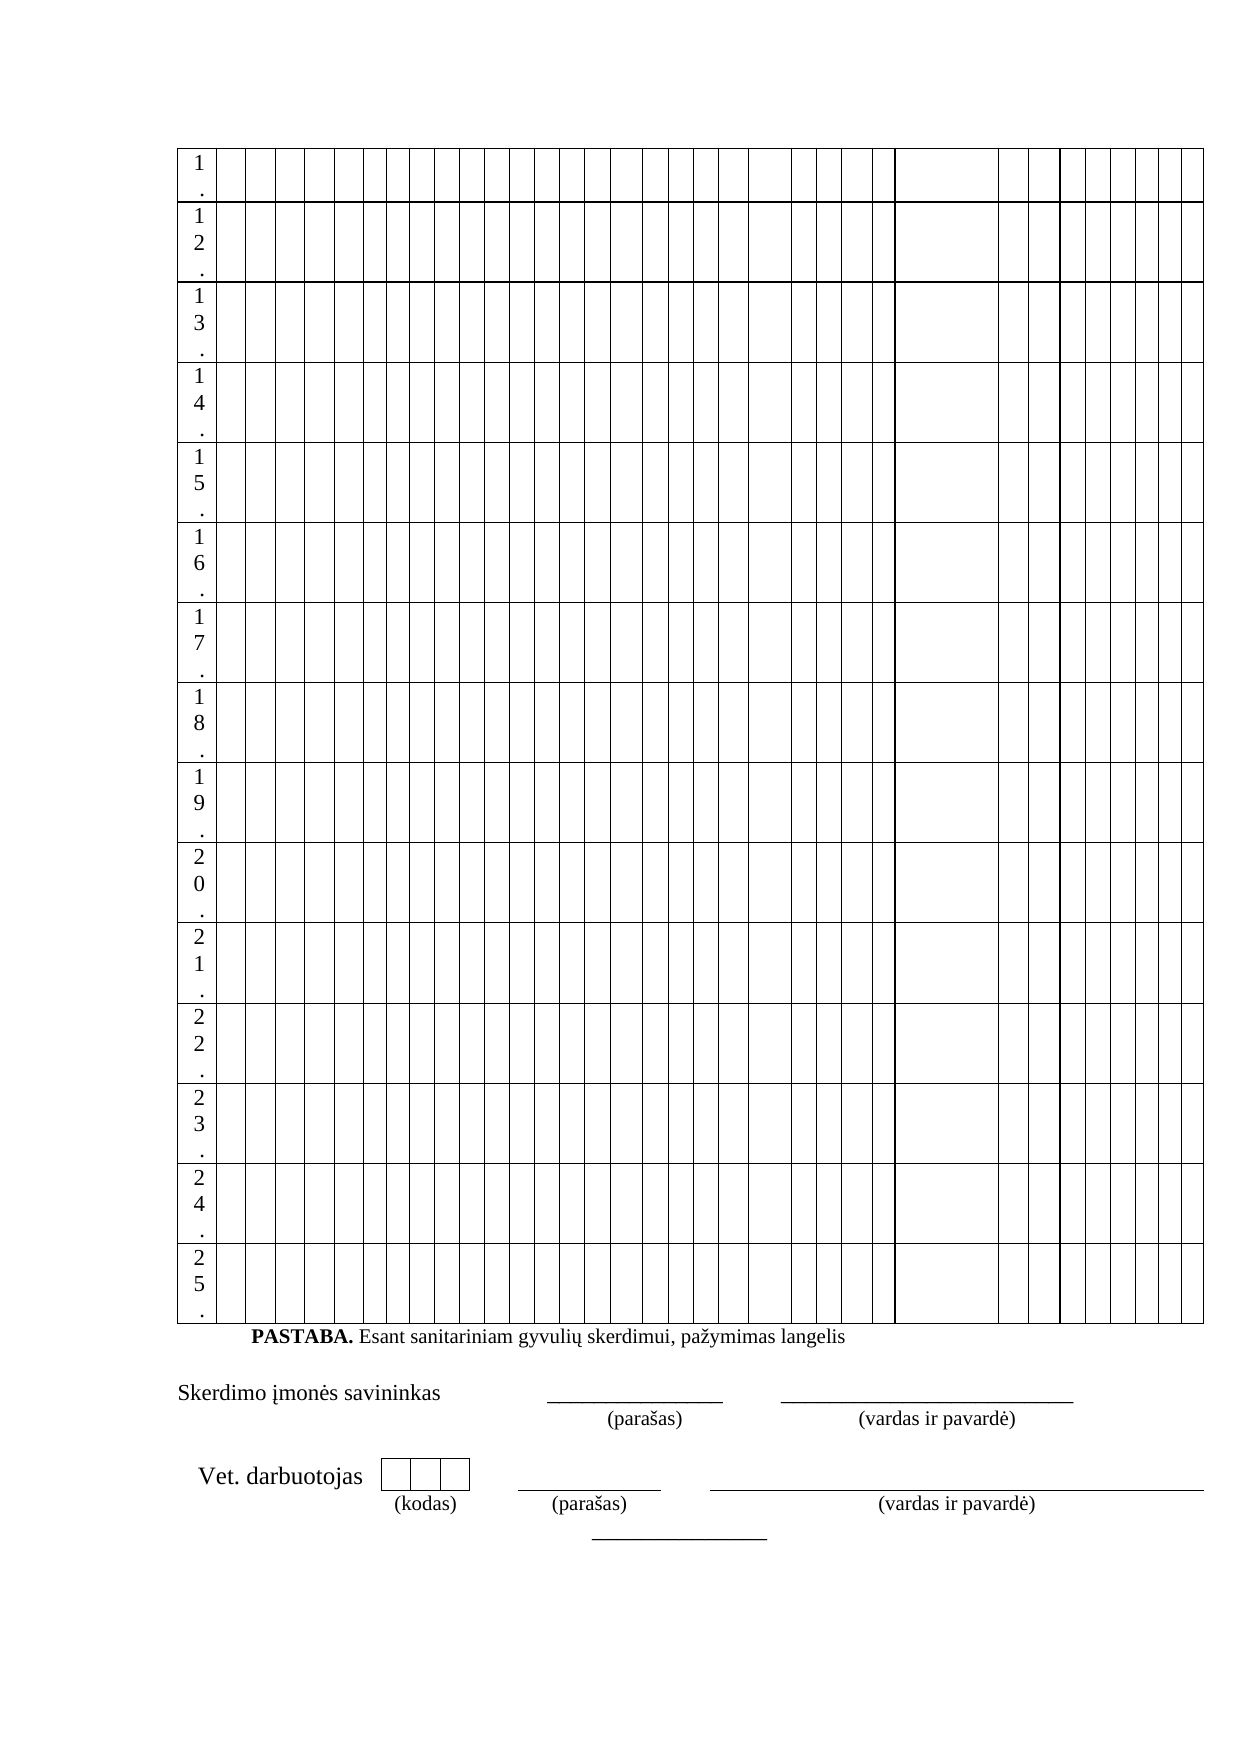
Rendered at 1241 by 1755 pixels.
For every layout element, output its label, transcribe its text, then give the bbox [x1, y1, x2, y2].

table_cell [873, 283, 894, 362]
table_cell [1136, 443, 1158, 522]
table_cell [335, 1084, 363, 1163]
table_cell [611, 843, 642, 922]
table_cell [817, 363, 841, 442]
table_cell [460, 443, 484, 522]
table_cell [1061, 1164, 1085, 1243]
table_cell [364, 1004, 386, 1082]
table_cell [921, 683, 947, 762]
table_cell [1029, 443, 1059, 522]
table_cell [217, 763, 245, 842]
table_cell [435, 443, 459, 522]
table_cell [276, 763, 304, 842]
table_cell [335, 203, 363, 281]
table_cell [364, 603, 386, 682]
table_cell [1182, 1084, 1203, 1163]
table_cell [1086, 149, 1110, 201]
table_cell [1136, 923, 1158, 1002]
table_cell [947, 843, 973, 922]
table_cell [435, 203, 459, 281]
table_cell [1159, 1004, 1181, 1082]
table_cell [1061, 1244, 1085, 1323]
table_cell [749, 683, 791, 762]
table_cell [1086, 923, 1110, 1002]
table_cell [792, 843, 816, 922]
table_cell [1136, 523, 1158, 602]
table_cell [485, 843, 509, 922]
table_cell [284, 1490, 316, 1514]
table_cell [276, 443, 304, 522]
table_cell [410, 763, 434, 842]
table_cell [246, 203, 275, 281]
table_cell [749, 1084, 791, 1163]
table_cell [1159, 1244, 1181, 1323]
table_cell [335, 1244, 363, 1323]
table_cell [460, 149, 484, 201]
table_cell [1086, 523, 1110, 602]
table_header [411, 1459, 440, 1489]
table_cell [896, 363, 921, 442]
table_cell [643, 1164, 668, 1243]
table_cell [1182, 443, 1203, 522]
table_cell [896, 443, 921, 522]
table_cell [335, 1004, 363, 1082]
table_cell [611, 443, 642, 522]
table_cell [251, 1490, 284, 1514]
table_cell [335, 363, 363, 442]
table_cell [1061, 603, 1085, 682]
table_cell [217, 603, 245, 682]
table_cell [1061, 283, 1085, 362]
table_cell [1029, 283, 1059, 362]
table_cell [217, 1164, 245, 1243]
table_cell [817, 149, 841, 201]
table_cell [719, 603, 748, 682]
table_cell [1029, 1084, 1059, 1163]
table_cell [510, 203, 534, 281]
table_cell [410, 363, 434, 442]
table_cell [217, 523, 245, 602]
table_cell 21. [178, 923, 216, 1002]
table_cell [1111, 1084, 1135, 1163]
table_cell [1061, 203, 1085, 281]
table_cell 22. [178, 1004, 216, 1082]
table_cell [749, 523, 791, 602]
table_cell [1182, 1164, 1203, 1243]
table_cell [999, 1004, 1028, 1082]
table_cell [842, 1004, 872, 1082]
table_cell [643, 149, 668, 201]
table_cell [1182, 843, 1203, 922]
table_cell [611, 363, 642, 442]
text ______________ [177, 1514, 1181, 1543]
table_cell [335, 149, 363, 201]
table_cell [510, 1244, 534, 1323]
table_header [470, 1458, 493, 1489]
table_cell [1136, 1004, 1158, 1082]
table_cell [842, 523, 872, 602]
table_cell [560, 683, 584, 762]
table_cell [435, 149, 459, 201]
table_cell [1029, 523, 1059, 602]
table_cell [276, 1004, 304, 1082]
table_cell [873, 763, 894, 842]
table_cell [973, 283, 998, 362]
table_cell [217, 843, 245, 922]
table_cell [560, 1164, 584, 1243]
table_cell [410, 1164, 434, 1243]
table_cell [921, 1164, 947, 1243]
table_cell [305, 923, 334, 1002]
table_cell [410, 203, 434, 281]
table_cell [435, 763, 459, 842]
table_cell [792, 523, 816, 602]
table_cell [999, 283, 1028, 362]
table_cell [921, 363, 947, 442]
table_cell [792, 149, 816, 201]
table_cell [792, 363, 816, 442]
table_cell [896, 603, 921, 682]
table_cell [611, 149, 642, 201]
table_cell [921, 1004, 947, 1082]
table_cell [585, 1164, 610, 1243]
table_cell [387, 149, 409, 201]
table_cell [947, 283, 973, 362]
table_cell [643, 443, 668, 522]
table_cell [335, 683, 363, 762]
table_cell [1111, 1244, 1135, 1323]
table_cell [410, 843, 434, 922]
table_cell [410, 283, 434, 362]
table_cell [1182, 363, 1203, 442]
table_cell [585, 363, 610, 442]
table_cell [585, 149, 610, 201]
table_cell [535, 363, 559, 442]
table_cell [1182, 283, 1203, 362]
table_cell [585, 683, 610, 762]
table_cell [510, 443, 534, 522]
table_cell [896, 1244, 921, 1323]
table_cell [643, 203, 668, 281]
table_cell [246, 1084, 275, 1163]
table_cell [535, 603, 559, 682]
table_cell [685, 1490, 709, 1514]
table_header [494, 1458, 517, 1489]
table_cell (vardas ir pavardė) [710, 1491, 1204, 1514]
table_cell [305, 1004, 334, 1082]
table_cell [535, 1164, 559, 1243]
table_cell [643, 283, 668, 362]
table_cell [669, 523, 693, 602]
table_cell [1029, 603, 1059, 682]
table_cell [1182, 1244, 1203, 1323]
table_cell [842, 363, 872, 442]
table_cell [460, 683, 484, 762]
table_cell [410, 603, 434, 682]
table_cell [1086, 763, 1110, 842]
table_cell [1061, 363, 1085, 442]
table_cell [873, 1004, 894, 1082]
table_cell [305, 523, 334, 602]
table_cell [535, 523, 559, 602]
table_cell [719, 203, 748, 281]
table_cell [276, 283, 304, 362]
table_cell [460, 763, 484, 842]
table_cell [842, 203, 872, 281]
table_cell [387, 923, 409, 1002]
table_cell [947, 443, 973, 522]
table_cell 24. [178, 1164, 216, 1243]
table_cell [947, 149, 973, 201]
table_cell [246, 923, 275, 1002]
table_cell [387, 1084, 409, 1163]
table_cell [276, 603, 304, 682]
table_cell [719, 283, 748, 362]
table_cell [669, 923, 693, 1002]
table_cell [435, 1164, 459, 1243]
table_cell [1061, 923, 1085, 1002]
table_cell [560, 203, 584, 281]
table_cell [410, 1244, 434, 1323]
table_cell [1136, 683, 1158, 762]
table_cell [896, 283, 921, 362]
table_cell [276, 923, 304, 1002]
table_cell [276, 1244, 304, 1323]
table_cell [694, 149, 718, 201]
table_cell [364, 523, 386, 602]
table_cell [643, 1084, 668, 1163]
table_cell [535, 843, 559, 922]
table_cell [842, 283, 872, 362]
table_cell [435, 923, 459, 1002]
table_cell [364, 683, 386, 762]
table_cell [1029, 843, 1059, 922]
table_cell [1182, 523, 1203, 602]
table_cell [694, 843, 718, 922]
table_cell [510, 843, 534, 922]
table_cell [535, 923, 559, 1002]
table_cell [217, 923, 245, 1002]
table_cell [435, 363, 459, 442]
table_cell [510, 1164, 534, 1243]
table_cell [669, 683, 693, 762]
table_cell [999, 203, 1028, 281]
table_cell [1159, 363, 1181, 442]
table_cell [460, 523, 484, 602]
table_cell [643, 763, 668, 842]
table_cell [535, 443, 559, 522]
table_cell [485, 603, 509, 682]
table_cell [410, 923, 434, 1002]
table_cell [246, 149, 275, 201]
table_cell [719, 1004, 748, 1082]
table_cell [817, 443, 841, 522]
table_cell [1136, 363, 1158, 442]
table_cell [1029, 203, 1059, 281]
table_cell [387, 1164, 409, 1243]
table_cell [792, 923, 816, 1002]
table_cell [817, 1164, 841, 1243]
table_cell [585, 843, 610, 922]
table_cell [1159, 283, 1181, 362]
table_cell [1061, 443, 1085, 522]
table_cell [1159, 203, 1181, 281]
table_cell [921, 843, 947, 922]
table_cell [873, 843, 894, 922]
table_cell [510, 1084, 534, 1163]
table_cell [246, 283, 275, 362]
table_cell [364, 1244, 386, 1323]
table_cell [611, 1004, 642, 1082]
table_cell [435, 523, 459, 602]
table_cell [1182, 203, 1203, 281]
table_cell [305, 603, 334, 682]
table_cell [535, 149, 559, 201]
table_cell [435, 1084, 459, 1163]
table_cell [535, 1084, 559, 1163]
table_cell [435, 843, 459, 922]
table_cell [364, 843, 386, 922]
table_cell [873, 923, 894, 1002]
table_cell (parašas) [518, 1491, 661, 1514]
table_cell [669, 1244, 693, 1323]
table_cell [947, 1004, 973, 1082]
table_cell [1159, 1084, 1181, 1163]
table_cell [947, 1164, 973, 1243]
table_cell [1182, 603, 1203, 682]
table_cell [485, 1084, 509, 1163]
table_cell [335, 763, 363, 842]
table_cell [1086, 283, 1110, 362]
table_cell [749, 1244, 791, 1323]
text PASTABA. Esant sanitariniam gyvulių skerdimui, pažymimas langelis [177, 1324, 1181, 1348]
table_cell [510, 1004, 534, 1082]
table_cell [387, 363, 409, 442]
table_cell [1111, 363, 1135, 442]
table_cell [611, 523, 642, 602]
table_cell (kodas) [381, 1491, 469, 1514]
table_cell [669, 283, 693, 362]
table_cell [305, 283, 334, 362]
table_cell [749, 923, 791, 1002]
table_cell [246, 763, 275, 842]
table_cell [585, 1244, 610, 1323]
table_cell [694, 1164, 718, 1243]
table_cell [560, 523, 584, 602]
table_cell [485, 203, 509, 281]
table_cell [1061, 763, 1085, 842]
table_cell 1. [178, 149, 216, 201]
table_cell [792, 203, 816, 281]
table_cell [305, 1084, 334, 1163]
table_cell [973, 603, 998, 682]
table_cell [364, 1084, 386, 1163]
table_cell [643, 603, 668, 682]
table_cell [792, 443, 816, 522]
table_cell [792, 763, 816, 842]
table_cell [999, 603, 1028, 682]
table_cell [896, 683, 921, 762]
table_cell [999, 843, 1028, 922]
table_cell [921, 283, 947, 362]
table_cell [1182, 1004, 1203, 1082]
table_cell [873, 683, 894, 762]
table_cell [535, 763, 559, 842]
table_cell [921, 149, 947, 201]
table_cell 20. [178, 843, 216, 922]
table_cell [643, 523, 668, 602]
table_cell [585, 763, 610, 842]
table_cell [842, 149, 872, 201]
table_cell [896, 843, 921, 922]
table_cell [817, 843, 841, 922]
table_cell [535, 683, 559, 762]
table_cell [364, 149, 386, 201]
table_cell [792, 1084, 816, 1163]
table_cell [973, 1004, 998, 1082]
table_cell [364, 203, 386, 281]
table_cell [460, 363, 484, 442]
table_header [661, 1458, 685, 1489]
table_cell [485, 523, 509, 602]
table_cell [1136, 1084, 1158, 1163]
table_cell [643, 363, 668, 442]
table_cell [1136, 283, 1158, 362]
table_header [441, 1459, 469, 1489]
table_cell [999, 1084, 1028, 1163]
table_cell [817, 763, 841, 842]
table_cell [335, 523, 363, 602]
table_cell [792, 1004, 816, 1082]
table_cell [305, 763, 334, 842]
table_cell [460, 1084, 484, 1163]
table_cell [1136, 149, 1158, 201]
table_cell [535, 283, 559, 362]
table_cell [510, 523, 534, 602]
table_cell [1182, 923, 1203, 1002]
table_cell [1061, 149, 1085, 201]
table_header [518, 1458, 541, 1489]
table_cell [1086, 603, 1110, 682]
table_cell [305, 1164, 334, 1243]
table_cell [1159, 1164, 1181, 1243]
table_cell [585, 923, 610, 1002]
table_cell [719, 149, 748, 201]
table_cell [1159, 683, 1181, 762]
table_cell [896, 1004, 921, 1082]
text (parašas) (vardas ir pavardė) [177, 1405, 1181, 1429]
table_cell [335, 443, 363, 522]
table_cell [611, 1084, 642, 1163]
table_cell [842, 923, 872, 1002]
table_cell [873, 1244, 894, 1323]
table_cell [817, 923, 841, 1002]
table_cell [1086, 1164, 1110, 1243]
table_cell [1029, 149, 1059, 201]
table_cell [494, 1490, 517, 1514]
table_cell [611, 283, 642, 362]
table_cell [435, 1004, 459, 1082]
table_cell [560, 149, 584, 201]
table_cell [1111, 843, 1135, 922]
table_cell [246, 843, 275, 922]
table_cell [1182, 763, 1203, 842]
table_cell [1029, 1164, 1059, 1243]
table_cell [842, 443, 872, 522]
table_cell [485, 1004, 509, 1082]
table_cell [1111, 683, 1135, 762]
table_cell [276, 1164, 304, 1243]
table_cell [873, 603, 894, 682]
table_header [565, 1458, 589, 1489]
table_cell [335, 923, 363, 1002]
table_cell [921, 923, 947, 1002]
table_cell [305, 843, 334, 922]
table_cell [1159, 763, 1181, 842]
table_cell [1086, 1084, 1110, 1163]
table_cell [947, 363, 973, 442]
table_cell [842, 763, 872, 842]
table_cell [1111, 603, 1135, 682]
table_cell [973, 1084, 998, 1163]
table_cell [217, 203, 245, 281]
table_cell [246, 363, 275, 442]
table_cell [460, 203, 484, 281]
table_cell [485, 149, 509, 201]
table_cell [387, 1004, 409, 1082]
table_cell [1086, 1004, 1110, 1082]
table_cell [999, 923, 1028, 1002]
table_cell [217, 683, 245, 762]
table_cell [510, 149, 534, 201]
table_cell [749, 283, 791, 362]
table_cell [921, 763, 947, 842]
table_cell [611, 1164, 642, 1243]
table_cell [305, 203, 334, 281]
table_cell [694, 283, 718, 362]
table_cell [1061, 843, 1085, 922]
table_cell [276, 523, 304, 602]
table_cell [896, 523, 921, 602]
table_cell [276, 203, 304, 281]
table_cell [217, 283, 245, 362]
table_cell [387, 763, 409, 842]
table_cell [1029, 763, 1059, 842]
table_cell [305, 1244, 334, 1323]
table_cell [305, 149, 334, 201]
table_cell [1029, 1244, 1059, 1323]
table_cell [1086, 843, 1110, 922]
table_cell [792, 283, 816, 362]
table_cell [410, 443, 434, 522]
table_cell [435, 1244, 459, 1323]
table_cell [1029, 923, 1059, 1002]
table_cell [560, 1244, 584, 1323]
table_cell [1159, 523, 1181, 602]
table_cell [694, 603, 718, 682]
table_cell [246, 603, 275, 682]
text Skerdimo įmonės savininkas [177, 1377, 1181, 1405]
table_cell [669, 603, 693, 682]
table_cell [694, 763, 718, 842]
table_cell [349, 1490, 381, 1514]
table_cell 15. [178, 443, 216, 522]
table_cell [1111, 923, 1135, 1002]
table_cell [219, 1490, 251, 1514]
table_header [613, 1458, 637, 1489]
table_cell [973, 203, 998, 281]
table_cell [749, 149, 791, 201]
table_cell [669, 1004, 693, 1082]
table_cell [921, 1084, 947, 1163]
table_cell [276, 149, 304, 201]
table_cell 19. [178, 763, 216, 842]
table_cell [585, 283, 610, 362]
table_cell [973, 683, 998, 762]
table_cell [246, 1244, 275, 1323]
table_cell [435, 283, 459, 362]
table_cell [817, 1244, 841, 1323]
table_cell [947, 603, 973, 682]
table_cell [1086, 203, 1110, 281]
table_cell [460, 843, 484, 922]
table_cell [1061, 683, 1085, 762]
table_cell [364, 363, 386, 442]
table_cell [585, 523, 610, 602]
table_cell [749, 1004, 791, 1082]
table_cell [873, 1164, 894, 1243]
table_cell [694, 923, 718, 1002]
table_cell [947, 1084, 973, 1163]
table_cell [485, 683, 509, 762]
table_cell [719, 1084, 748, 1163]
table_cell [842, 1084, 872, 1163]
table_header [685, 1458, 709, 1489]
table_cell [387, 443, 409, 522]
table_cell [460, 603, 484, 682]
table_cell [387, 283, 409, 362]
table_cell [1136, 1244, 1158, 1323]
table_cell [792, 683, 816, 762]
table_cell [485, 763, 509, 842]
table_cell [896, 149, 921, 201]
table_cell [560, 763, 584, 842]
table_cell [1111, 763, 1135, 842]
table_cell [973, 763, 998, 842]
table_cell [999, 1244, 1028, 1323]
table_cell [1061, 523, 1085, 602]
table_cell [510, 283, 534, 362]
table_cell [749, 603, 791, 682]
table_header [710, 1458, 1204, 1489]
table_cell [694, 1084, 718, 1163]
table_cell [694, 363, 718, 442]
table_cell [842, 603, 872, 682]
table_cell [1111, 443, 1135, 522]
table_header Vet. darbuotojas [186, 1458, 381, 1489]
table_cell [873, 363, 894, 442]
table_cell [643, 1244, 668, 1323]
table_cell [585, 203, 610, 281]
table_cell 18. [178, 683, 216, 762]
table_cell [1086, 443, 1110, 522]
table_cell [873, 1084, 894, 1163]
table_cell [999, 523, 1028, 602]
table_cell [842, 1244, 872, 1323]
table_cell [817, 523, 841, 602]
table_cell [669, 763, 693, 842]
table_cell [217, 363, 245, 442]
table_cell [387, 683, 409, 762]
table_cell [973, 443, 998, 522]
table_cell [792, 1244, 816, 1323]
table_cell [217, 1004, 245, 1082]
table_cell [305, 363, 334, 442]
table_cell [1136, 843, 1158, 922]
table_cell [485, 1244, 509, 1323]
table_cell [1086, 1244, 1110, 1323]
table_cell [435, 603, 459, 682]
table_cell [560, 1004, 584, 1082]
table_cell [947, 763, 973, 842]
table_cell [947, 1244, 973, 1323]
table_cell [510, 683, 534, 762]
table_cell [460, 923, 484, 1002]
table_cell [585, 603, 610, 682]
table_cell [921, 1244, 947, 1323]
table_cell [719, 923, 748, 1002]
table_cell [643, 843, 668, 922]
table_cell [694, 683, 718, 762]
table_cell [749, 443, 791, 522]
table_cell [276, 1084, 304, 1163]
table_cell [669, 149, 693, 201]
table_cell [842, 683, 872, 762]
table_cell [999, 443, 1028, 522]
table_cell [896, 1164, 921, 1243]
table_cell [1136, 603, 1158, 682]
table_cell [669, 1164, 693, 1243]
table_cell [364, 283, 386, 362]
table_cell [896, 763, 921, 842]
table_cell [1111, 523, 1135, 602]
table_cell [485, 443, 509, 522]
table_cell [669, 843, 693, 922]
table_cell [873, 523, 894, 602]
table_cell [817, 1084, 841, 1163]
table_cell [1159, 149, 1181, 201]
table_cell [387, 843, 409, 922]
table_cell [560, 923, 584, 1002]
table_cell [947, 683, 973, 762]
table_cell [611, 203, 642, 281]
table_cell [485, 363, 509, 442]
table_cell [410, 1084, 434, 1163]
table_cell [246, 443, 275, 522]
table_cell [792, 603, 816, 682]
table_cell [999, 149, 1028, 201]
table_cell [410, 683, 434, 762]
table_cell [611, 763, 642, 842]
table_cell [694, 523, 718, 602]
table_cell [560, 283, 584, 362]
table_cell [535, 203, 559, 281]
table_cell [947, 523, 973, 602]
table_cell [719, 1244, 748, 1323]
table_cell [973, 1244, 998, 1323]
table_cell [719, 843, 748, 922]
table_cell [661, 1490, 685, 1514]
table_cell [485, 923, 509, 1002]
table_cell [842, 1164, 872, 1243]
table_cell [510, 363, 534, 442]
table_cell [1136, 203, 1158, 281]
table_cell [817, 283, 841, 362]
table_cell [305, 443, 334, 522]
table_cell [896, 1084, 921, 1163]
table_cell [873, 203, 894, 281]
table_cell [364, 763, 386, 842]
table_cell [560, 603, 584, 682]
table_cell [1159, 843, 1181, 922]
table_cell [792, 1164, 816, 1243]
table_cell [246, 683, 275, 762]
table_cell [535, 1004, 559, 1082]
table_cell [510, 603, 534, 682]
table_cell [817, 1004, 841, 1082]
table_cell [460, 283, 484, 362]
table_cell [817, 203, 841, 281]
table_cell [973, 843, 998, 922]
table_cell [999, 363, 1028, 442]
table_cell [217, 1244, 245, 1323]
table_cell [694, 443, 718, 522]
table_cell [246, 1004, 275, 1082]
table_cell [643, 1004, 668, 1082]
table_cell [611, 603, 642, 682]
table_cell [364, 923, 386, 1002]
table_cell [669, 203, 693, 281]
table_cell [694, 203, 718, 281]
table_cell [1061, 1084, 1085, 1163]
table_cell [276, 363, 304, 442]
table_cell [694, 1004, 718, 1082]
table_cell [921, 523, 947, 602]
table_cell [611, 923, 642, 1002]
table_cell [973, 923, 998, 1002]
table_header [637, 1458, 661, 1489]
table_cell [217, 149, 245, 201]
table_cell [669, 1084, 693, 1163]
table_cell [1136, 1164, 1158, 1243]
table_cell [921, 603, 947, 682]
table_cell [585, 1084, 610, 1163]
table_header [541, 1458, 565, 1489]
table_cell [510, 923, 534, 1002]
table_cell [999, 763, 1028, 842]
table_cell [947, 203, 973, 281]
table_cell [217, 1084, 245, 1163]
table_cell [749, 1164, 791, 1243]
table_cell [1111, 1004, 1135, 1082]
table_header [589, 1458, 613, 1489]
table_cell [460, 1004, 484, 1082]
table_cell 25. [178, 1244, 216, 1323]
table_cell [435, 683, 459, 762]
table_cell [387, 603, 409, 682]
table_cell [1136, 763, 1158, 842]
table_cell [999, 683, 1028, 762]
table_header [382, 1459, 410, 1489]
table_cell [246, 523, 275, 602]
table_cell [1086, 683, 1110, 762]
table_cell [1111, 1164, 1135, 1243]
table_cell [460, 1164, 484, 1243]
table_cell [873, 149, 894, 201]
table_cell [410, 523, 434, 602]
table_cell [1182, 683, 1203, 762]
table_cell [1029, 1004, 1059, 1082]
table_cell [817, 683, 841, 762]
table_cell [316, 1490, 349, 1514]
table_cell [1159, 603, 1181, 682]
table_cell [364, 1164, 386, 1243]
table_cell [335, 283, 363, 362]
table_cell [585, 443, 610, 522]
table_cell [305, 683, 334, 762]
table_cell [817, 603, 841, 682]
table_cell 17. [178, 603, 216, 682]
table_cell [1111, 203, 1135, 281]
table_cell [276, 683, 304, 762]
table_cell [719, 363, 748, 442]
table_cell [669, 443, 693, 522]
table_cell [611, 1244, 642, 1323]
table_cell [973, 1164, 998, 1243]
table_cell 13. [178, 283, 216, 362]
table_cell 14. [178, 363, 216, 442]
table_cell [947, 923, 973, 1002]
table_cell [410, 1004, 434, 1082]
table_cell [560, 843, 584, 922]
table_cell [749, 763, 791, 842]
table_cell [694, 1244, 718, 1323]
table_cell [973, 149, 998, 201]
table_cell [842, 843, 872, 922]
table_cell [719, 523, 748, 602]
table_cell [1111, 149, 1135, 201]
table_cell [485, 1164, 509, 1243]
table_cell [560, 1084, 584, 1163]
table_cell [217, 443, 245, 522]
table_cell [643, 683, 668, 762]
table_cell [1029, 363, 1059, 442]
table_cell [669, 363, 693, 442]
table_cell [560, 363, 584, 442]
table_cell [1061, 1004, 1085, 1082]
table_cell 16. [178, 523, 216, 602]
table_cell [1159, 923, 1181, 1002]
table_cell [611, 683, 642, 762]
table_cell [719, 443, 748, 522]
table_cell [973, 363, 998, 442]
table_cell [896, 923, 921, 1002]
table_cell [387, 523, 409, 602]
table_cell [460, 1244, 484, 1323]
table_cell [335, 843, 363, 922]
table_cell [1086, 363, 1110, 442]
table_cell [973, 523, 998, 602]
table_cell [335, 1164, 363, 1243]
table_cell [387, 1244, 409, 1323]
table_cell [719, 1164, 748, 1243]
table_cell [999, 1164, 1028, 1243]
table_cell [485, 283, 509, 362]
table_cell [560, 443, 584, 522]
table_cell [719, 763, 748, 842]
table_cell [510, 763, 534, 842]
table_cell [1111, 283, 1135, 362]
table_cell [186, 1490, 219, 1514]
table_cell [387, 203, 409, 281]
table_cell [1029, 683, 1059, 762]
table_cell [749, 843, 791, 922]
table_cell [643, 923, 668, 1002]
table_cell [749, 363, 791, 442]
table_cell [749, 203, 791, 281]
table_cell [873, 443, 894, 522]
table_cell [921, 203, 947, 281]
table_cell [364, 443, 386, 522]
table_cell [246, 1164, 275, 1243]
table_cell [276, 843, 304, 922]
table_cell [335, 603, 363, 682]
table_cell [410, 149, 434, 201]
table_cell [585, 1004, 610, 1082]
table_cell [1159, 443, 1181, 522]
table_cell [1182, 149, 1203, 201]
table_cell [896, 203, 921, 281]
table_cell [719, 683, 748, 762]
table_cell 23. [178, 1084, 216, 1163]
table_cell [470, 1490, 493, 1514]
table_cell [921, 443, 947, 522]
table_cell 12. [178, 203, 216, 281]
table_cell [535, 1244, 559, 1323]
